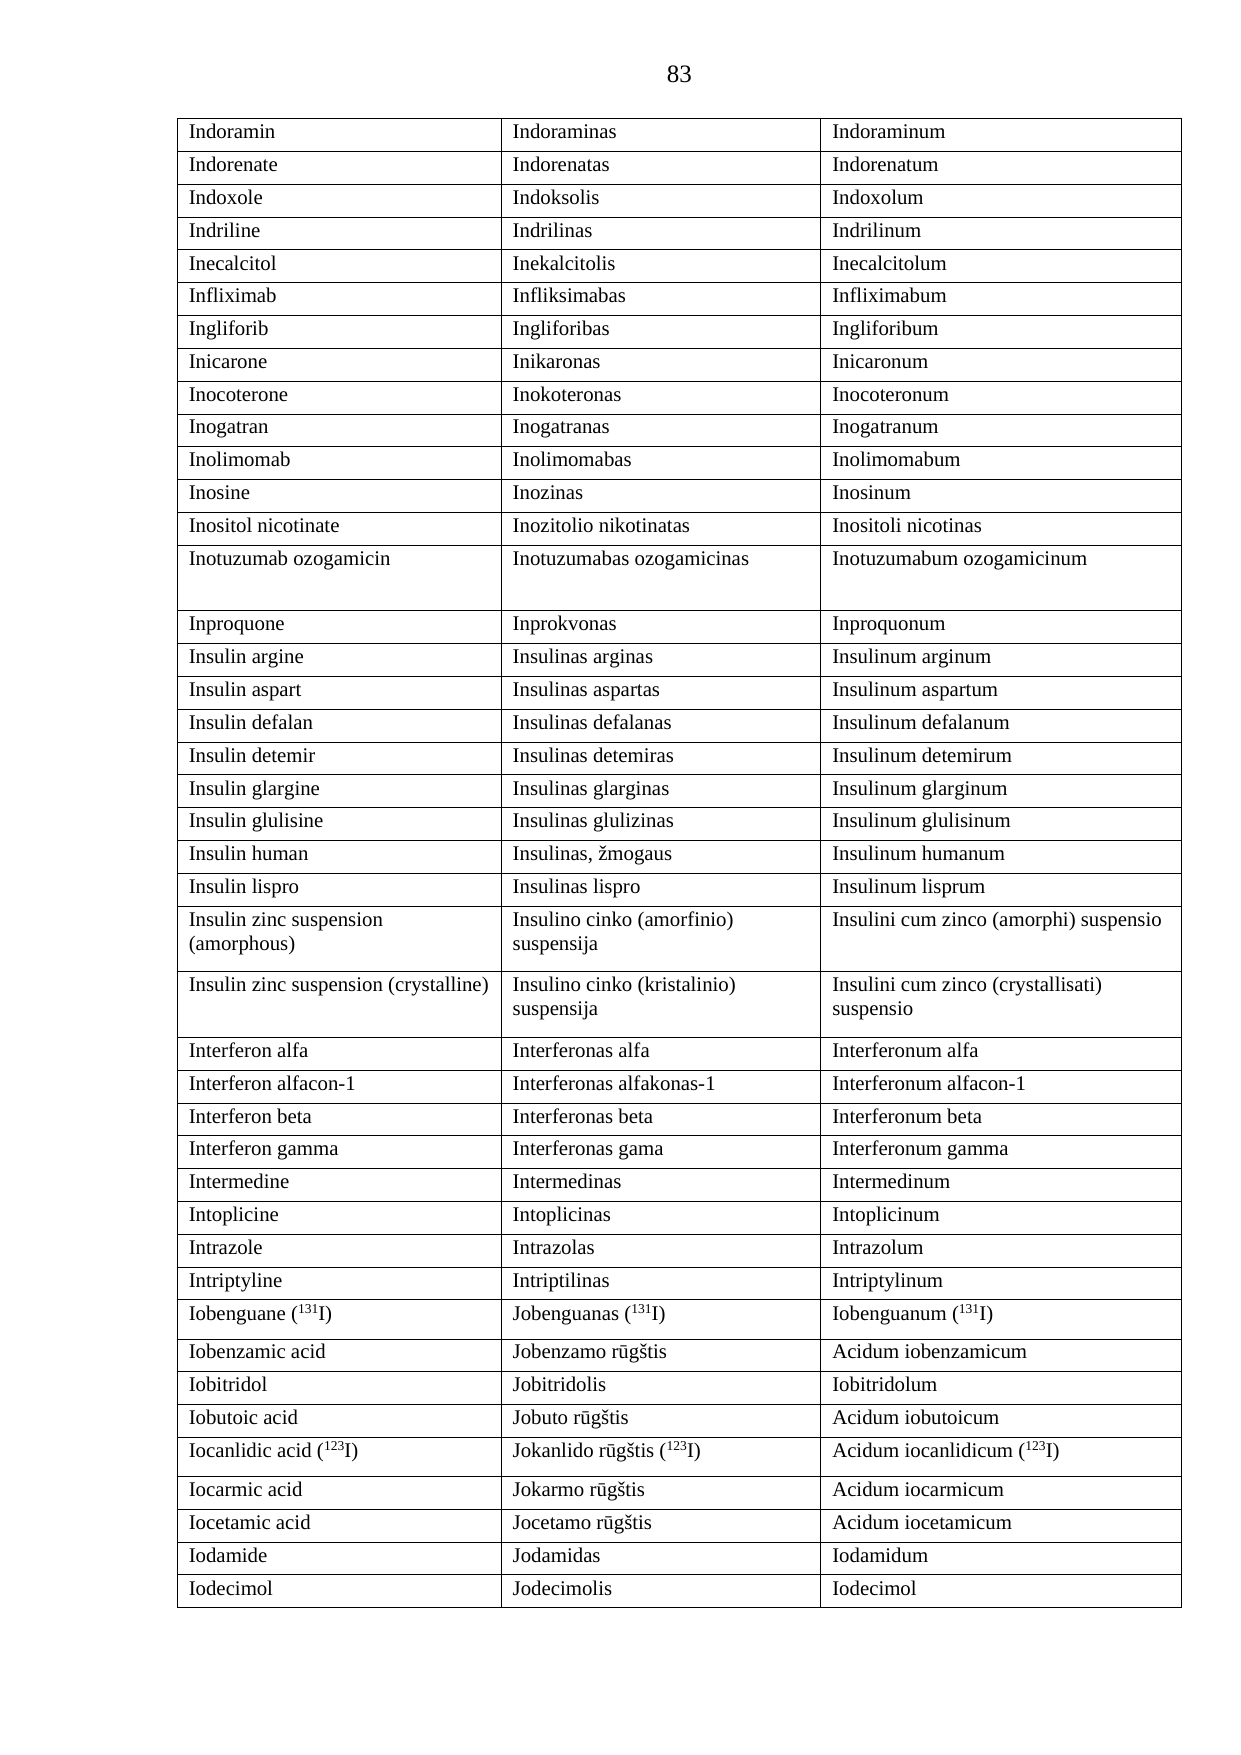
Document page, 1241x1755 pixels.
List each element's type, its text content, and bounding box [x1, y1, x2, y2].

table_cell Interferonum alfa [821, 1038, 1181, 1070]
table_cell Jobenguanas (131I) [502, 1300, 820, 1338]
table_cell Inolimomabas [502, 447, 820, 479]
table_cell Inogatranum [821, 415, 1181, 446]
table_cell Indorenatas [502, 152, 820, 184]
table_cell Inocoterone [178, 382, 501, 413]
table_cell Interferon beta [178, 1104, 501, 1135]
table_cell Infliksimabas [502, 283, 820, 315]
table_cell Inicaronum [821, 349, 1181, 381]
table_cell Inecalcitolum [821, 250, 1181, 282]
table_cell Ingliforibum [821, 316, 1181, 348]
table_cell Insulinum glarginum [821, 775, 1181, 807]
table_cell Iobenguane (131I) [178, 1300, 501, 1338]
table_cell Indoxole [178, 185, 501, 217]
table_cell Inozitolio nikotinatas [502, 513, 820, 545]
table_cell Inositoli nicotinas [821, 513, 1181, 545]
table_cell Inicarone [178, 349, 501, 381]
table_cell Jobuto rūgštis [502, 1405, 820, 1437]
table_cell Insulinas detemiras [502, 743, 820, 774]
table_cell Inokoteronas [502, 382, 820, 413]
table_cell Insulinas lispro [502, 874, 820, 906]
table_cell Interferon alfa [178, 1038, 501, 1070]
table_cell Insulinas glarginas [502, 775, 820, 807]
table_cell Inolimomab [178, 447, 501, 479]
table_cell Infliximab [178, 283, 501, 315]
table_cell Interferonum gamma [821, 1136, 1181, 1168]
table_cell Inositol nicotinate [178, 513, 501, 545]
table_cell Insulino cinko (amorfinio) suspensija [502, 907, 820, 971]
table_cell Inecalcitol [178, 250, 501, 282]
table_cell Iobenzamic acid [178, 1340, 501, 1371]
table_cell Iodecimol [178, 1575, 501, 1607]
table_cell Iocanlidic acid (123I) [178, 1438, 501, 1476]
table_cell Interferon alfacon-1 [178, 1071, 501, 1102]
table_cell Inproquonum [821, 611, 1181, 643]
table_cell Insulin defalan [178, 710, 501, 742]
table_cell Acidum iocarmicum [821, 1477, 1181, 1509]
table_cell Insulinas glulizinas [502, 808, 820, 840]
table_cell Iodamidum [821, 1543, 1181, 1574]
table_cell Intoplicinum [821, 1202, 1181, 1234]
table_cell Iobutoic acid [178, 1405, 501, 1437]
table_cell Interferon gamma [178, 1136, 501, 1168]
table_cell Indrilinum [821, 218, 1181, 249]
table_cell Insulinum arginum [821, 644, 1181, 676]
table_cell Insulinum lisprum [821, 874, 1181, 906]
table_cell Intermedine [178, 1169, 501, 1201]
table_cell Insulin zinc suspension (amorphous) [178, 907, 501, 971]
table_cell Acidum iobutoicum [821, 1405, 1181, 1437]
table_cell Inotuzumabas ozogamicinas [502, 546, 820, 610]
table_cell Jokarmo rūgštis [502, 1477, 820, 1509]
table_cell Interferonas alfakonas-1 [502, 1071, 820, 1102]
table_cell Acidum iocanlidicum (123I) [821, 1438, 1181, 1476]
table_cell Iocarmic acid [178, 1477, 501, 1509]
table_cell Insulin lispro [178, 874, 501, 906]
table_cell Jodamidas [502, 1543, 820, 1574]
table_cell Indoraminum [821, 119, 1181, 151]
table_cell Insulin argine [178, 644, 501, 676]
table_cell Intermedinas [502, 1169, 820, 1201]
table_cell Intrazolum [821, 1235, 1181, 1267]
table_cell Jokanlido rūgštis (123I) [502, 1438, 820, 1476]
table_cell Inikaronas [502, 349, 820, 381]
table_cell Indoksolis [502, 185, 820, 217]
table_cell Insulinas, žmogaus [502, 841, 820, 873]
table_cell Insulinum glulisinum [821, 808, 1181, 840]
table_cell Insulinum defalanum [821, 710, 1181, 742]
table_cell Insulinas defalanas [502, 710, 820, 742]
table_cell Iodecimol [821, 1575, 1181, 1607]
table_cell Insulin glulisine [178, 808, 501, 840]
table_cell Iobenguanum (131I) [821, 1300, 1181, 1338]
table_cell Interferonas beta [502, 1104, 820, 1135]
table_cell Infliximabum [821, 283, 1181, 315]
table_cell Intermedinum [821, 1169, 1181, 1201]
table_cell Interferonum alfacon-1 [821, 1071, 1181, 1102]
table_cell Ingliforib [178, 316, 501, 348]
table_cell Insulin detemir [178, 743, 501, 774]
table_cell Insulinum detemirum [821, 743, 1181, 774]
table_cell Interferonas gama [502, 1136, 820, 1168]
table_cell Insulini cum zinco (crystallisati) suspensio [821, 972, 1181, 1037]
table_cell Insulino cinko (kristalinio) suspensija [502, 972, 820, 1037]
table_cell Inogatran [178, 415, 501, 446]
table_cell Insulin zinc suspension (crystalline) [178, 972, 501, 1037]
table_cell Inosinum [821, 480, 1181, 512]
table_cell Inprokvonas [502, 611, 820, 643]
table_cell Inogatranas [502, 415, 820, 446]
table_cell Ingliforibas [502, 316, 820, 348]
table_cell Insulin aspart [178, 677, 501, 709]
table_cell Intoplicinas [502, 1202, 820, 1234]
table_cell Indoraminas [502, 119, 820, 151]
table_cell Inosine [178, 480, 501, 512]
table_cell Jobitridolis [502, 1372, 820, 1404]
table_cell Inotuzumabum ozogamicinum [821, 546, 1181, 610]
table_cell Insulinum aspartum [821, 677, 1181, 709]
table_cell Insulinum humanum [821, 841, 1181, 873]
table_cell Insulinas aspartas [502, 677, 820, 709]
table_cell Acidum iobenzamicum [821, 1340, 1181, 1371]
table_cell Jodecimolis [502, 1575, 820, 1607]
table_cell Inekalcitolis [502, 250, 820, 282]
table_cell Intriptyline [178, 1268, 501, 1299]
table_cell Acidum iocetamicum [821, 1510, 1181, 1542]
table_cell Iodamide [178, 1543, 501, 1574]
table_cell Intoplicine [178, 1202, 501, 1234]
table_cell Jocetamo rūgštis [502, 1510, 820, 1542]
table_cell Insulin glargine [178, 775, 501, 807]
table_cell Indorenate [178, 152, 501, 184]
table_cell Interferonum beta [821, 1104, 1181, 1135]
table_cell Inotuzumab ozogamicin [178, 546, 501, 610]
table_cell Iobitridol [178, 1372, 501, 1404]
table_cell Intriptylinum [821, 1268, 1181, 1299]
table_cell Iobitridolum [821, 1372, 1181, 1404]
table_cell Inolimomabum [821, 447, 1181, 479]
table_cell Indriline [178, 218, 501, 249]
table_cell Inocoteronum [821, 382, 1181, 413]
table_cell Indoxolum [821, 185, 1181, 217]
table_cell Intriptilinas [502, 1268, 820, 1299]
table_cell Indoramin [178, 119, 501, 151]
table_cell Inproquone [178, 611, 501, 643]
table_cell Interferonas alfa [502, 1038, 820, 1070]
table_cell Iocetamic acid [178, 1510, 501, 1542]
table_cell Indorenatum [821, 152, 1181, 184]
table_cell Indrilinas [502, 218, 820, 249]
table_cell Insulini cum zinco (amorphi) suspensio [821, 907, 1181, 971]
table_cell Jobenzamo rūgštis [502, 1340, 820, 1371]
table_cell Intrazole [178, 1235, 501, 1267]
table_cell Insulin human [178, 841, 501, 873]
table_cell Intrazolas [502, 1235, 820, 1267]
table_cell Inozinas [502, 480, 820, 512]
table_cell Insulinas arginas [502, 644, 820, 676]
